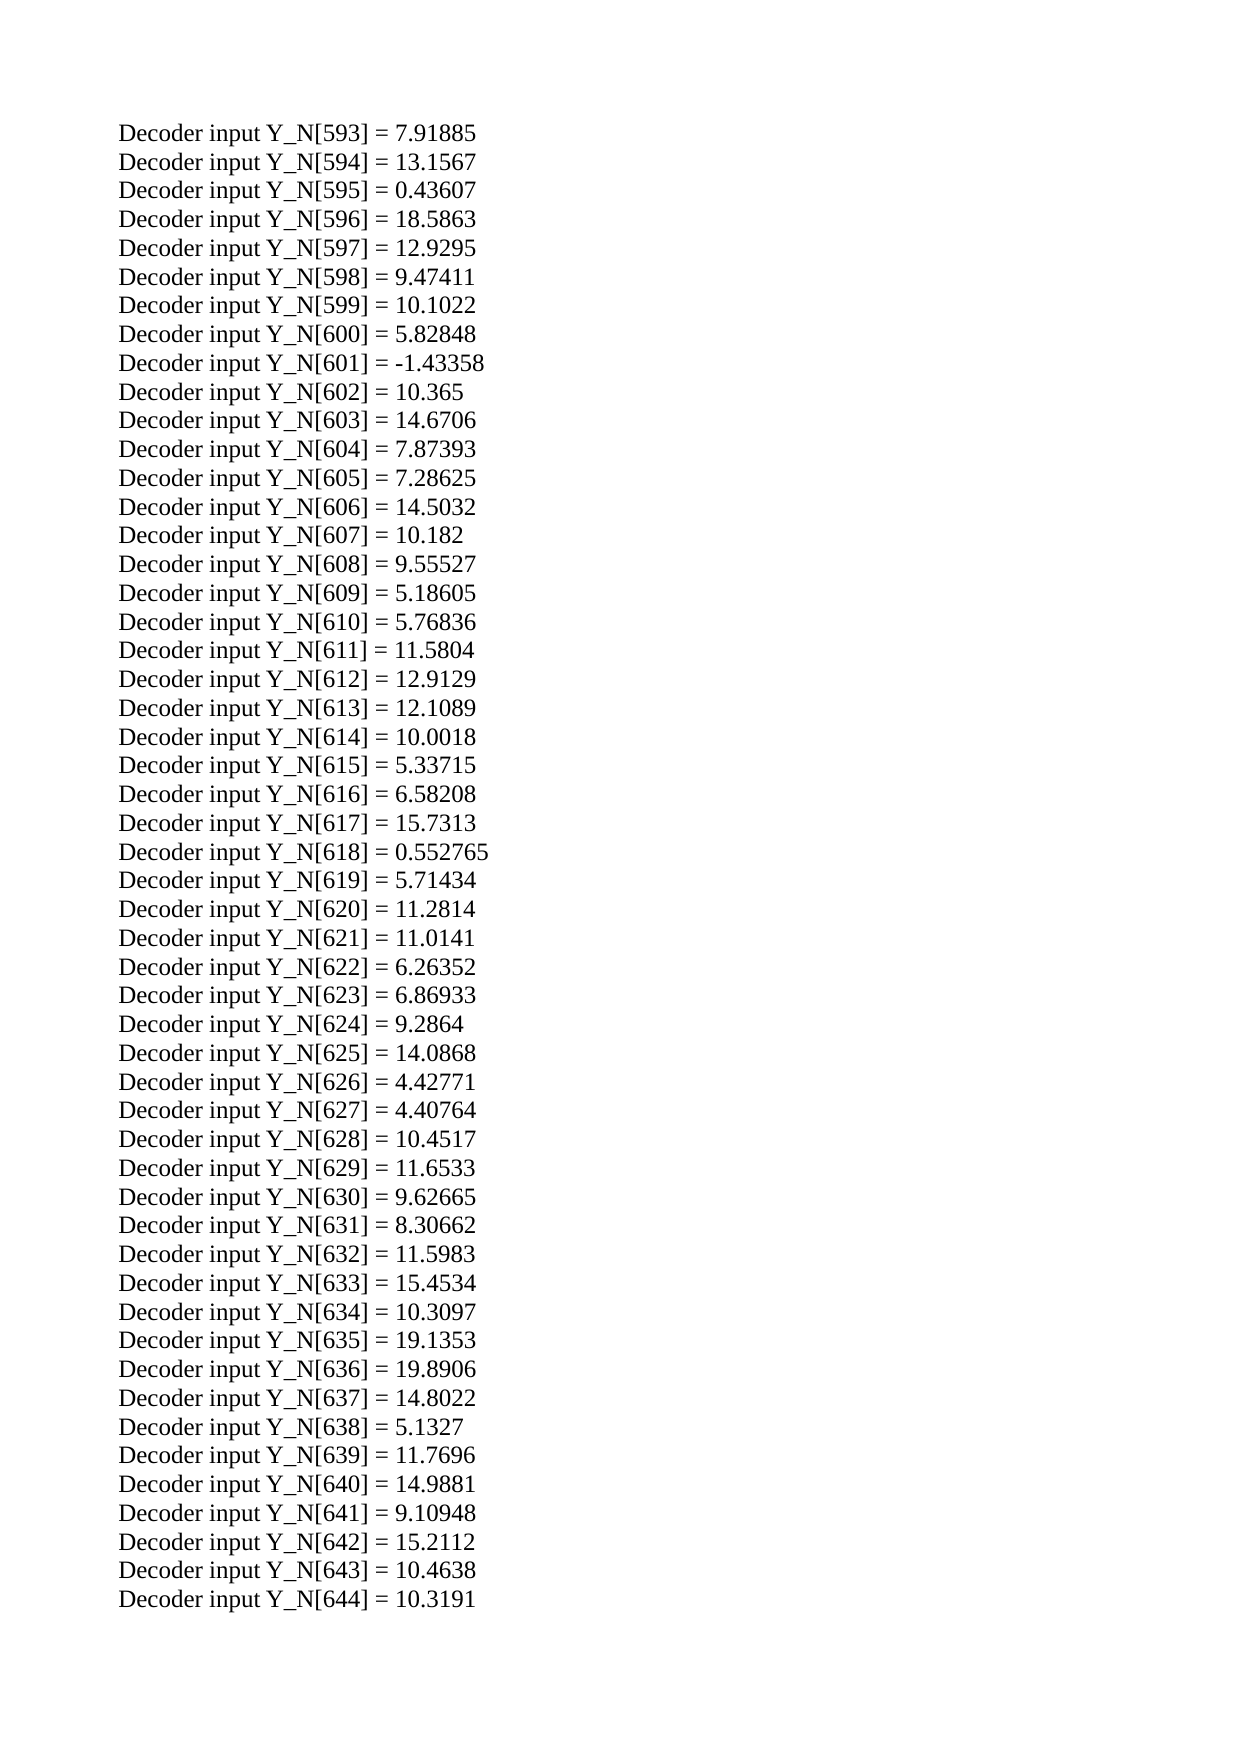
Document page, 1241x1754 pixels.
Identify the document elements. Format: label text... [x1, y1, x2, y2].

text Decoder input Y_N[632] = 11.5983 [118, 1239, 1122, 1268]
text Decoder input Y_N[641] = 9.10948 [118, 1498, 1122, 1527]
text Decoder input Y_N[642] = 15.2112 [118, 1527, 1122, 1556]
text Decoder input Y_N[595] = 0.43607 [118, 176, 1122, 204]
text Decoder input Y_N[627] = 4.40764 [118, 1096, 1122, 1124]
text Decoder input Y_N[601] = -1.43358 [118, 348, 1122, 377]
text Decoder input Y_N[602] = 10.365 [118, 377, 1122, 406]
text Decoder input Y_N[643] = 10.4638 [118, 1556, 1122, 1584]
text Decoder input Y_N[640] = 14.9881 [118, 1469, 1122, 1498]
text Decoder input Y_N[600] = 5.82848 [118, 319, 1122, 348]
text Decoder input Y_N[617] = 15.7313 [118, 808, 1122, 837]
text Decoder input Y_N[613] = 12.1089 [118, 693, 1122, 722]
text Decoder input Y_N[606] = 14.5032 [118, 492, 1122, 521]
text Decoder input Y_N[644] = 10.3191 [118, 1584, 1122, 1613]
text Decoder input Y_N[607] = 10.182 [118, 521, 1122, 549]
text Decoder input Y_N[630] = 9.62665 [118, 1182, 1122, 1211]
text Decoder input Y_N[598] = 9.47411 [118, 262, 1122, 291]
text Decoder input Y_N[626] = 4.42771 [118, 1067, 1122, 1096]
text Decoder input Y_N[618] = 0.552765 [118, 837, 1122, 866]
text Decoder input Y_N[597] = 12.9295 [118, 233, 1122, 262]
text Decoder input Y_N[620] = 11.2814 [118, 894, 1122, 923]
text Decoder input Y_N[625] = 14.0868 [118, 1038, 1122, 1067]
text Decoder input Y_N[631] = 8.30662 [118, 1211, 1122, 1239]
text Decoder input Y_N[638] = 5.1327 [118, 1412, 1122, 1441]
text Decoder input Y_N[635] = 19.1353 [118, 1326, 1122, 1354]
text Decoder input Y_N[621] = 11.0141 [118, 923, 1122, 952]
text Decoder input Y_N[637] = 14.8022 [118, 1383, 1122, 1412]
text Decoder input Y_N[624] = 9.2864 [118, 1009, 1122, 1038]
text Decoder input Y_N[615] = 5.33715 [118, 751, 1122, 779]
text Decoder input Y_N[609] = 5.18605 [118, 578, 1122, 607]
text Decoder input Y_N[605] = 7.28625 [118, 463, 1122, 492]
text Decoder input Y_N[633] = 15.4534 [118, 1268, 1122, 1297]
text Decoder input Y_N[622] = 6.26352 [118, 952, 1122, 981]
text Decoder input Y_N[608] = 9.55527 [118, 549, 1122, 578]
text Decoder input Y_N[594] = 13.1567 [118, 147, 1122, 176]
text Decoder input Y_N[623] = 6.86933 [118, 981, 1122, 1009]
text Decoder input Y_N[636] = 19.8906 [118, 1354, 1122, 1383]
text Decoder input Y_N[634] = 10.3097 [118, 1297, 1122, 1326]
text Decoder input Y_N[628] = 10.4517 [118, 1124, 1122, 1153]
text Decoder input Y_N[639] = 11.7696 [118, 1441, 1122, 1469]
text Decoder input Y_N[619] = 5.71434 [118, 866, 1122, 894]
text Decoder input Y_N[611] = 11.5804 [118, 636, 1122, 664]
text Decoder input Y_N[616] = 6.58208 [118, 779, 1122, 808]
text Decoder input Y_N[614] = 10.0018 [118, 722, 1122, 751]
text Decoder input Y_N[604] = 7.87393 [118, 434, 1122, 463]
text Decoder input Y_N[593] = 7.91885 [118, 118, 1122, 147]
text Decoder input Y_N[596] = 18.5863 [118, 204, 1122, 233]
text Decoder input Y_N[599] = 10.1022 [118, 291, 1122, 319]
text Decoder input Y_N[610] = 5.76836 [118, 607, 1122, 636]
text Decoder input Y_N[612] = 12.9129 [118, 664, 1122, 693]
text Decoder input Y_N[629] = 11.6533 [118, 1153, 1122, 1182]
text Decoder input Y_N[603] = 14.6706 [118, 406, 1122, 434]
